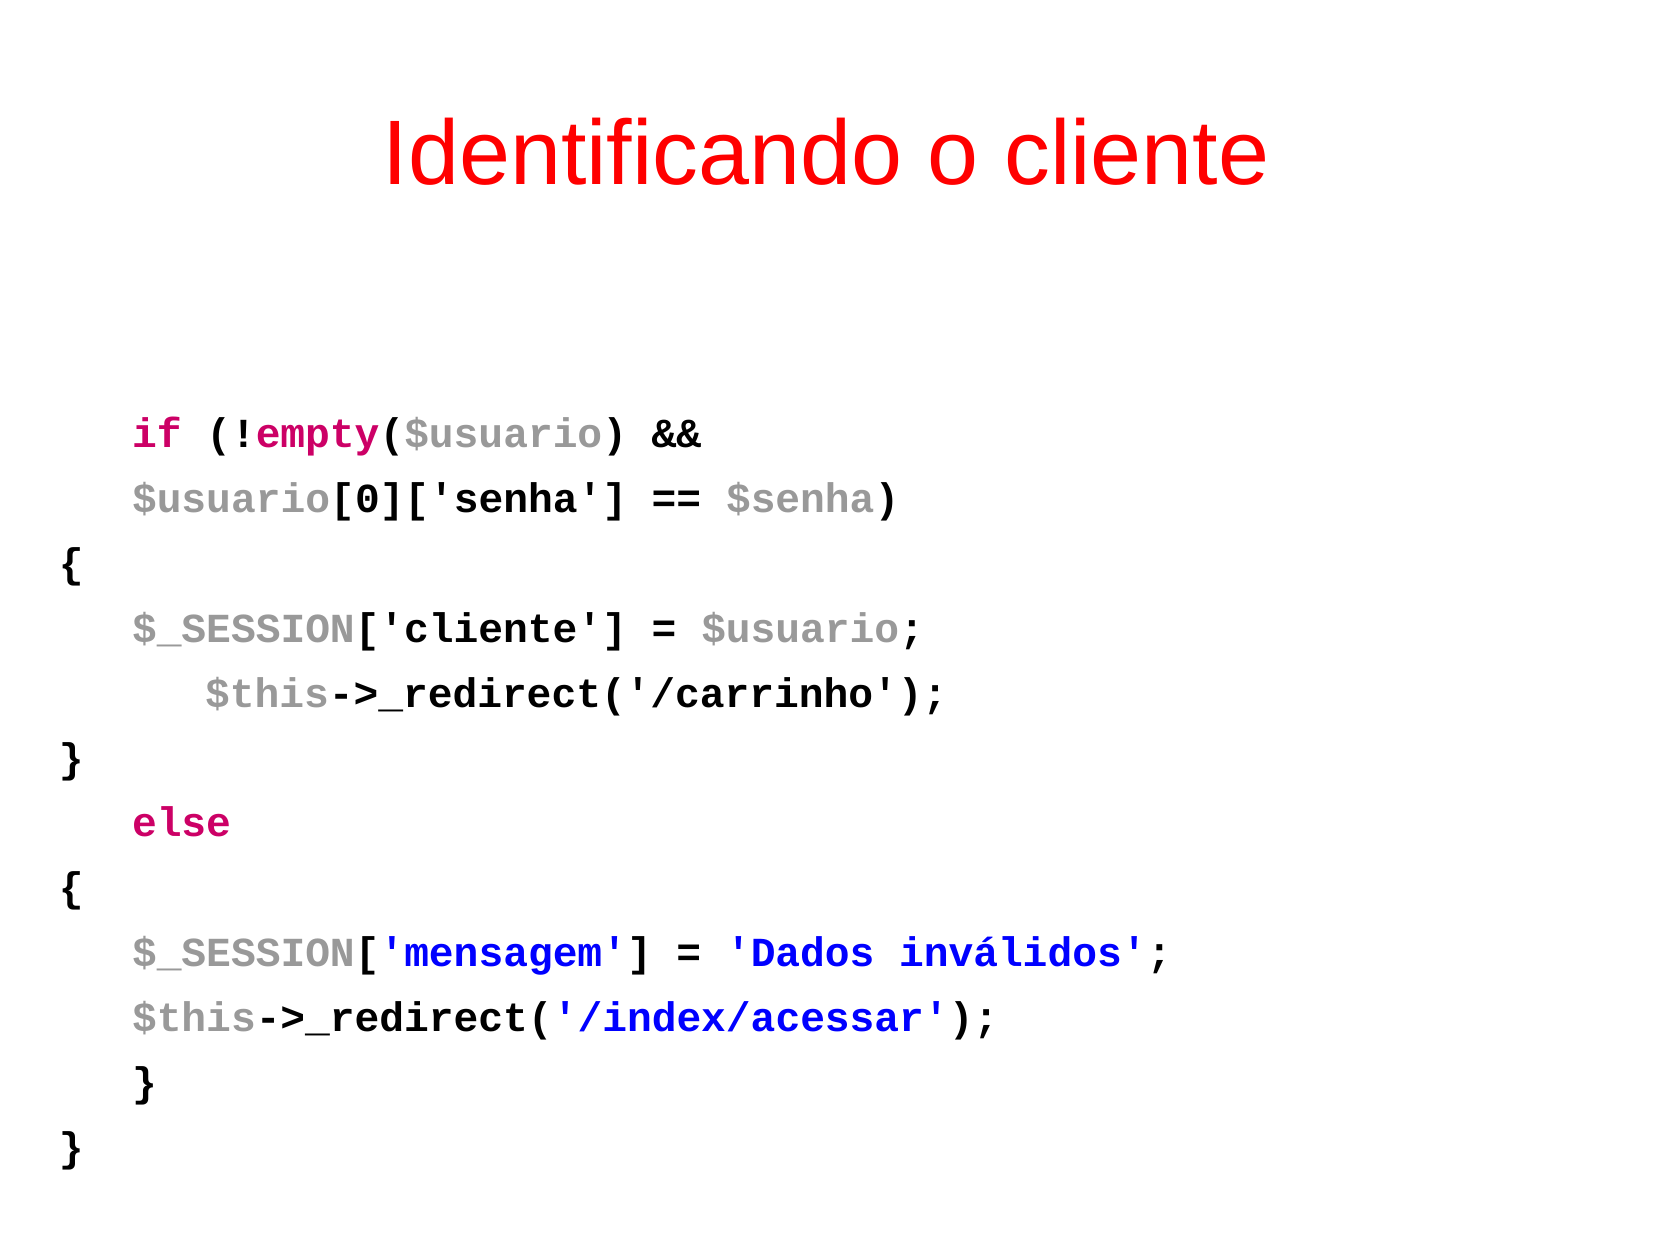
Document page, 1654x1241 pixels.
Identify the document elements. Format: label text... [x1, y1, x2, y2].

list if (!empty($usuario) && $usuario[0]['senha'] == $senha) { $_SESSION['cliente'] = $usuario; $this->_redirect('/carrinho'); } else { $_SESSION['mensagem'] = 'Dados inválidos'; $this->_redirect('/index/acessar'); } } [59, 283, 1607, 1182]
title Identificando o cliente [82, 49, 1571, 257]
